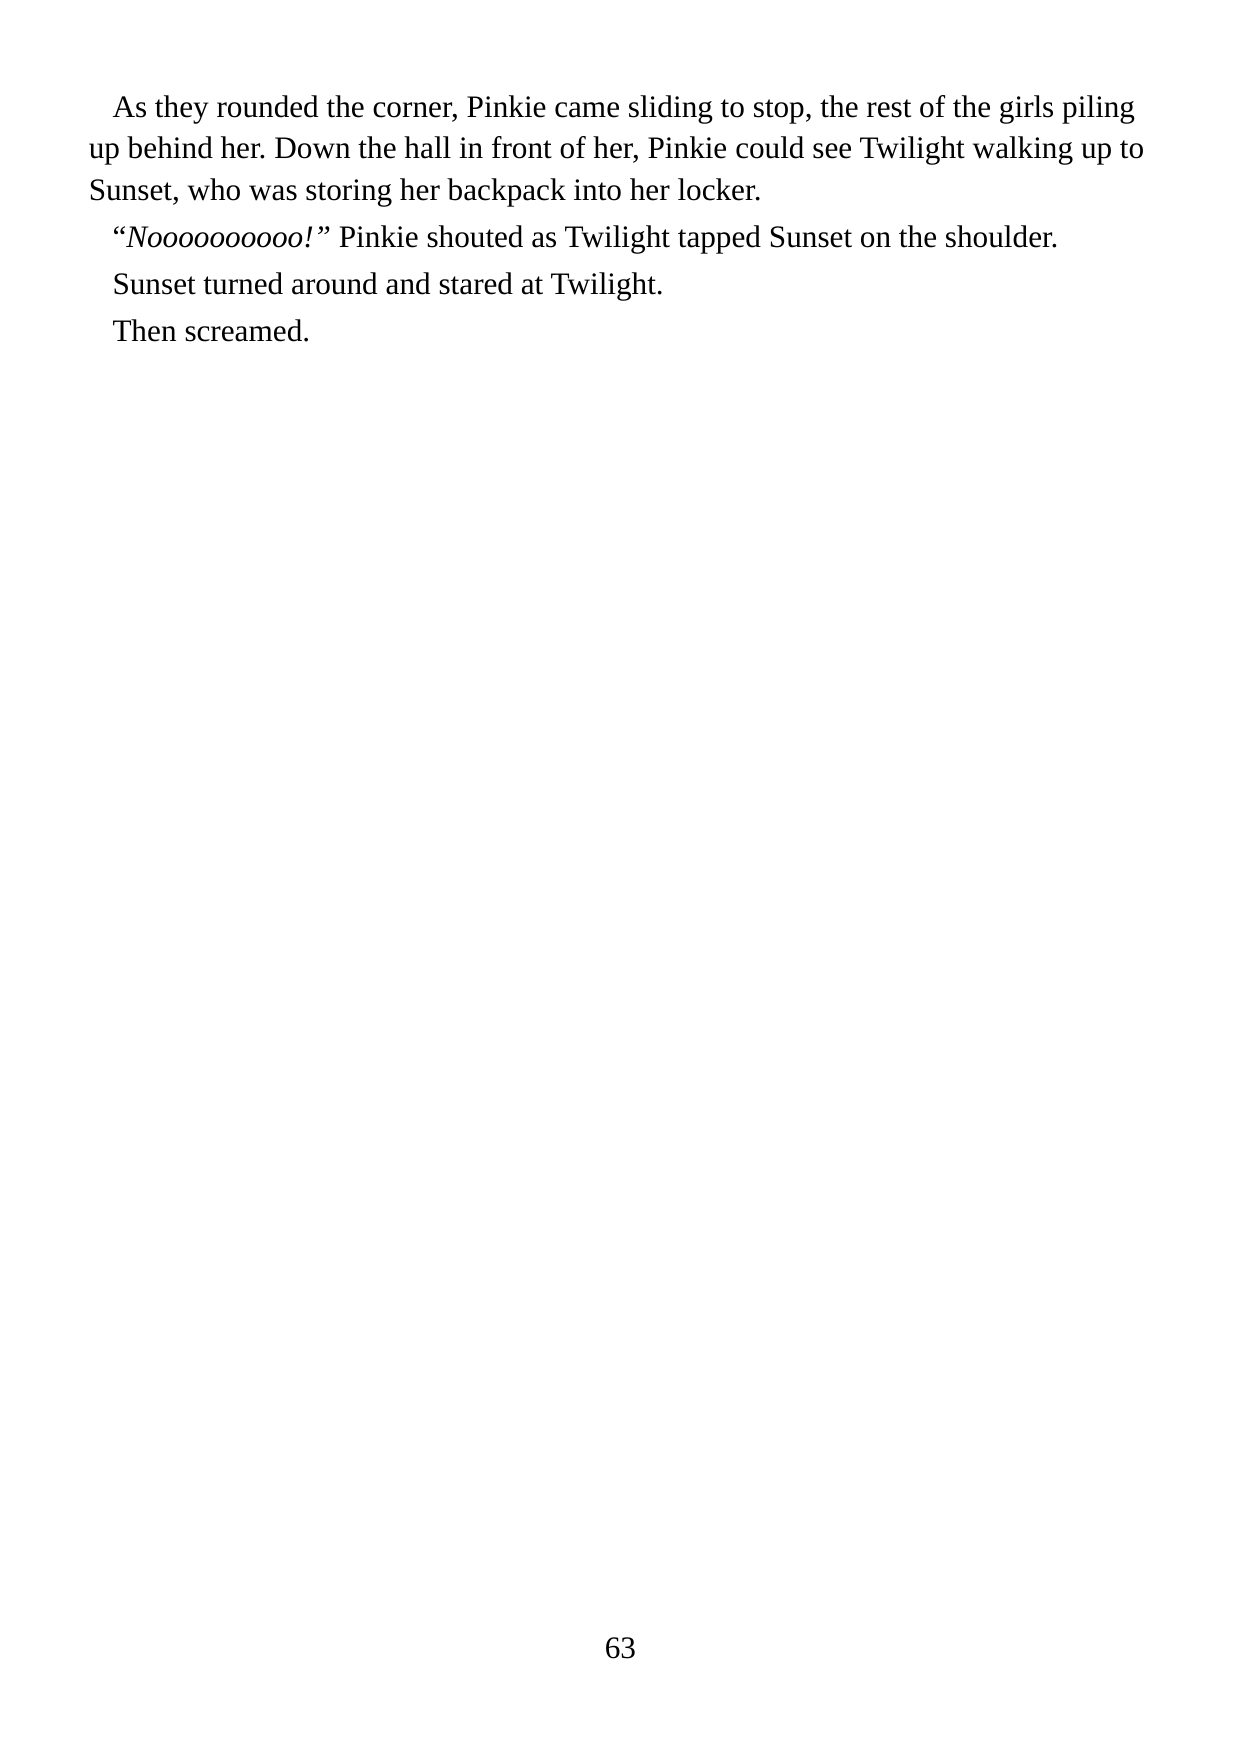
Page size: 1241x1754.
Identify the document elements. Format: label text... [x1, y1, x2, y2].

text Sunset turned around and stared at Twilight. [88, 265, 1152, 301]
text “Noooooooooo!” Pinkie shouted as Twilight tapped Sunset on the shoulder. [88, 218, 1152, 254]
text Then screamed. [88, 313, 1152, 348]
text As they rounded the corner, Pinkie came sliding to stop, the rest of the girls piling up behind her. Down the hall in front of her, Pinkie could see Twilight walking up to Sunset, who was storing her backpack into her locker. [88, 88, 1152, 207]
